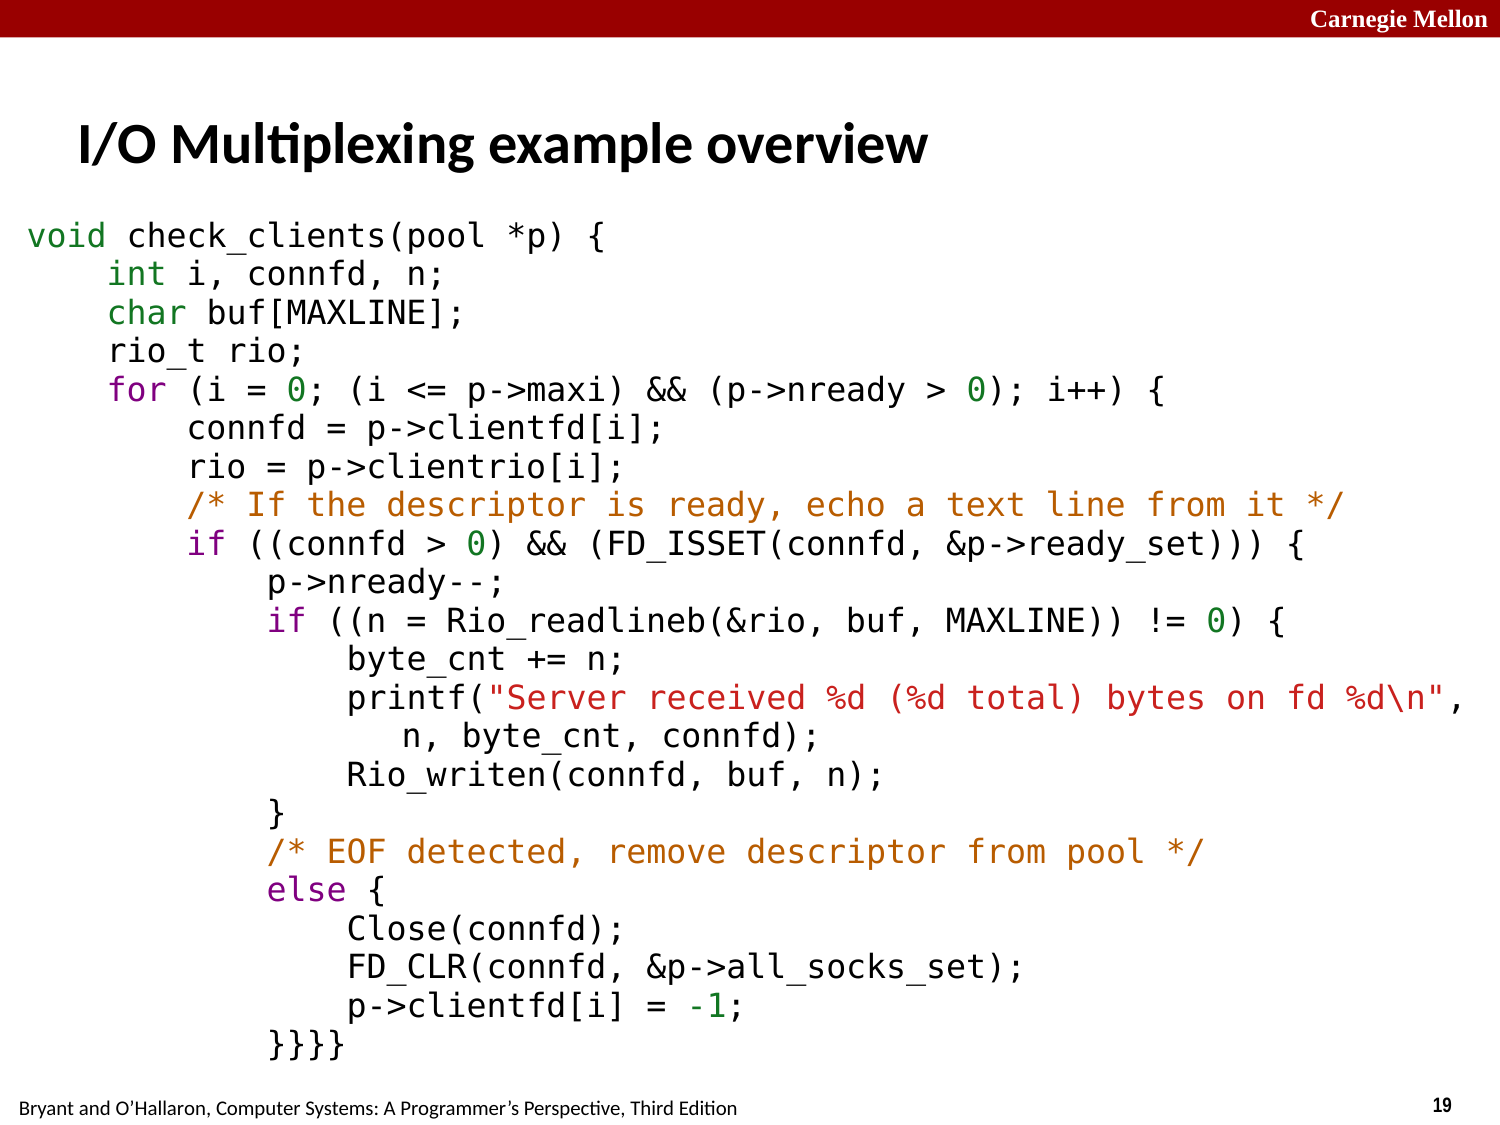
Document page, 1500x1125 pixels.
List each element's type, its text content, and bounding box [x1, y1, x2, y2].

title I/O Multiplexing example overview [62, 93, 1337, 188]
text_box void check_clients(pool *p) { int i, connfd, n; char buf[MAXLINE]; rio_t rio; for (i = 0; (i <= p->maxi) && (p->nready > 0); i++) { connfd = p->clientfd[i]; rio = p->clientrio[i]; /* If the descriptor is ready, echo a text line from it */ if ((connfd > 0) && (FD_ISSET(connfd, &p->ready_set))) { p->nready--; if ((n = Rio_readlineb(&rio, buf, MAXLINE)) != 0) { byte_cnt += n; printf("Server received %d (%d total) bytes on fd %d\n", n, byte_cnt, connfd); Rio_writen(connfd, buf, n); } /* EOF detected, remove descriptor from pool */ else { Close(connfd); FD_CLR(connfd, &p->all_socks_set); p->clientfd[i] = -1; }}}} [11, 209, 1500, 1081]
